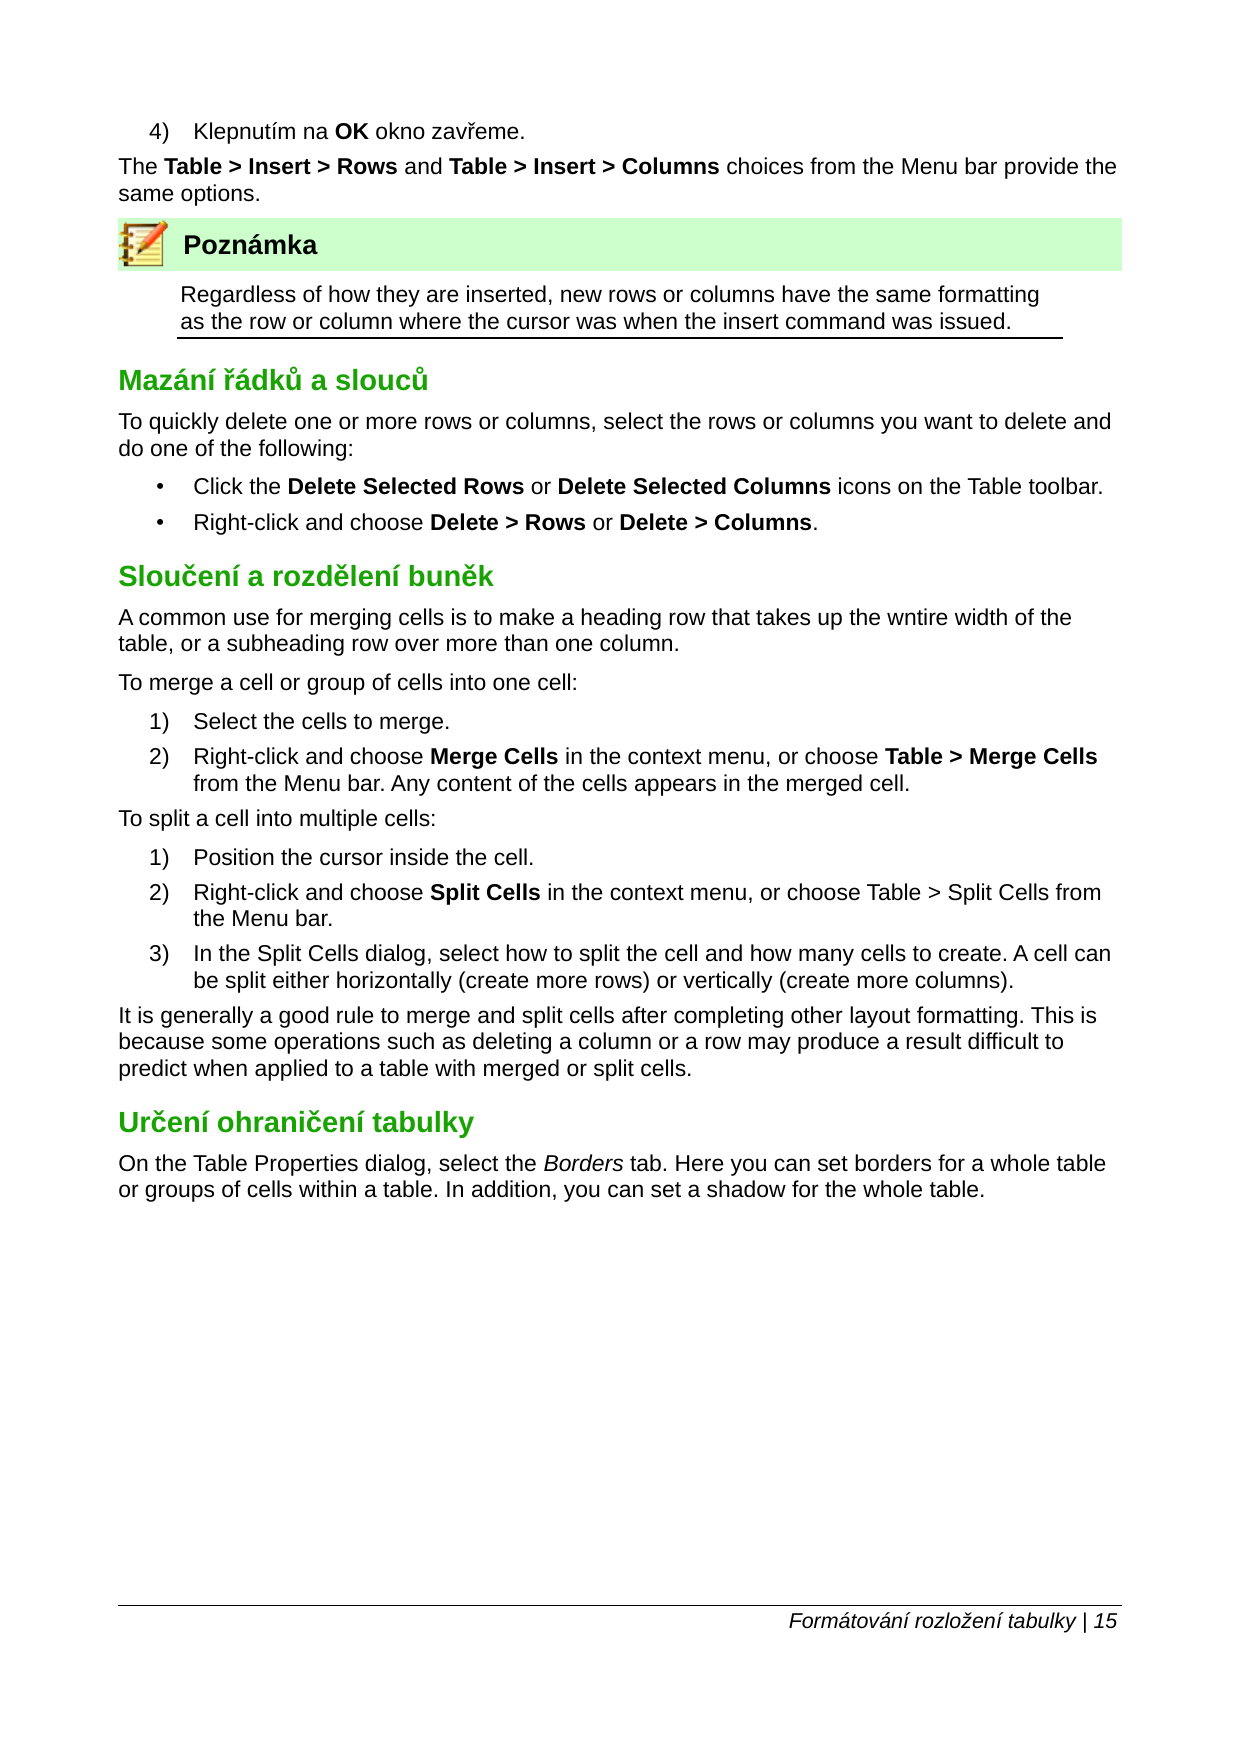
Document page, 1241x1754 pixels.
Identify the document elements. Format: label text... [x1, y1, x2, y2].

list To quickly delete one or more rows or columns, select the rows or columns you want to delete and do one of the following: [118, 408, 1122, 461]
list Click the Delete Selected Rows or Delete Selected Columns icons on the Table toolbar. [156, 473, 1122, 500]
list Right-click and choose Split Cells in the context menu, or choose Table > Split Cells from the Menu bar. [169, 879, 1122, 931]
list To merge a cell or group of cells into one cell: [118, 669, 1122, 695]
picture [119, 219, 170, 270]
text Regardless of how they are inserted, new rows or columns have the same formatting as the row or column where the cursor was when the insert command was issued. [177, 278, 1063, 337]
list Select the cells to merge. [169, 708, 1122, 734]
subtitle Poznámka [118, 218, 1122, 271]
subtitle Sloučení a rozdělení buněk [118, 558, 1122, 592]
list Position the cursor inside the cell. [169, 843, 1122, 870]
list Right-click and choose Delete > Rows or Delete > Columns. [156, 508, 1122, 535]
list Klepnutím na OK okno zavřeme. [169, 118, 1122, 144]
subtitle Určení ohraničení tabulky [118, 1104, 1122, 1138]
text A common use for merging cells is to make a heading row that takes up the wntire width of the table, or a subheading row over more than one column. [118, 604, 1122, 657]
text On the Table Properties dialog, select the Borders tab. Here you can set borders for a whole table or groups of cells within a table. In addition, you can set a shadow for the whole table. [118, 1150, 1122, 1203]
list Right-click and choose Merge Cells in the context menu, or choose Table > Merge Cells from the Menu bar. Any content of the cells appears in the merged cell. [169, 743, 1122, 796]
list In the Split Cells dialog, select how to split the cell and how many cells to create. A cell can be split either horizontally (create more rows) or vertically (create more columns). [169, 940, 1122, 993]
subtitle Mazání řádků a slouců [118, 363, 1122, 396]
list To split a cell into multiple cells: [118, 805, 1122, 831]
text The Table > Insert > Rows and Table > Insert > Columns choices from the Menu bar provide the same options. [118, 153, 1122, 206]
text It is generally a good rule to merge and split cells after completing other layout formatting. This is because some operations such as deleting a column or a row may produce a result difficult to predict when applied to a table with merged or split cells. [118, 1002, 1122, 1081]
